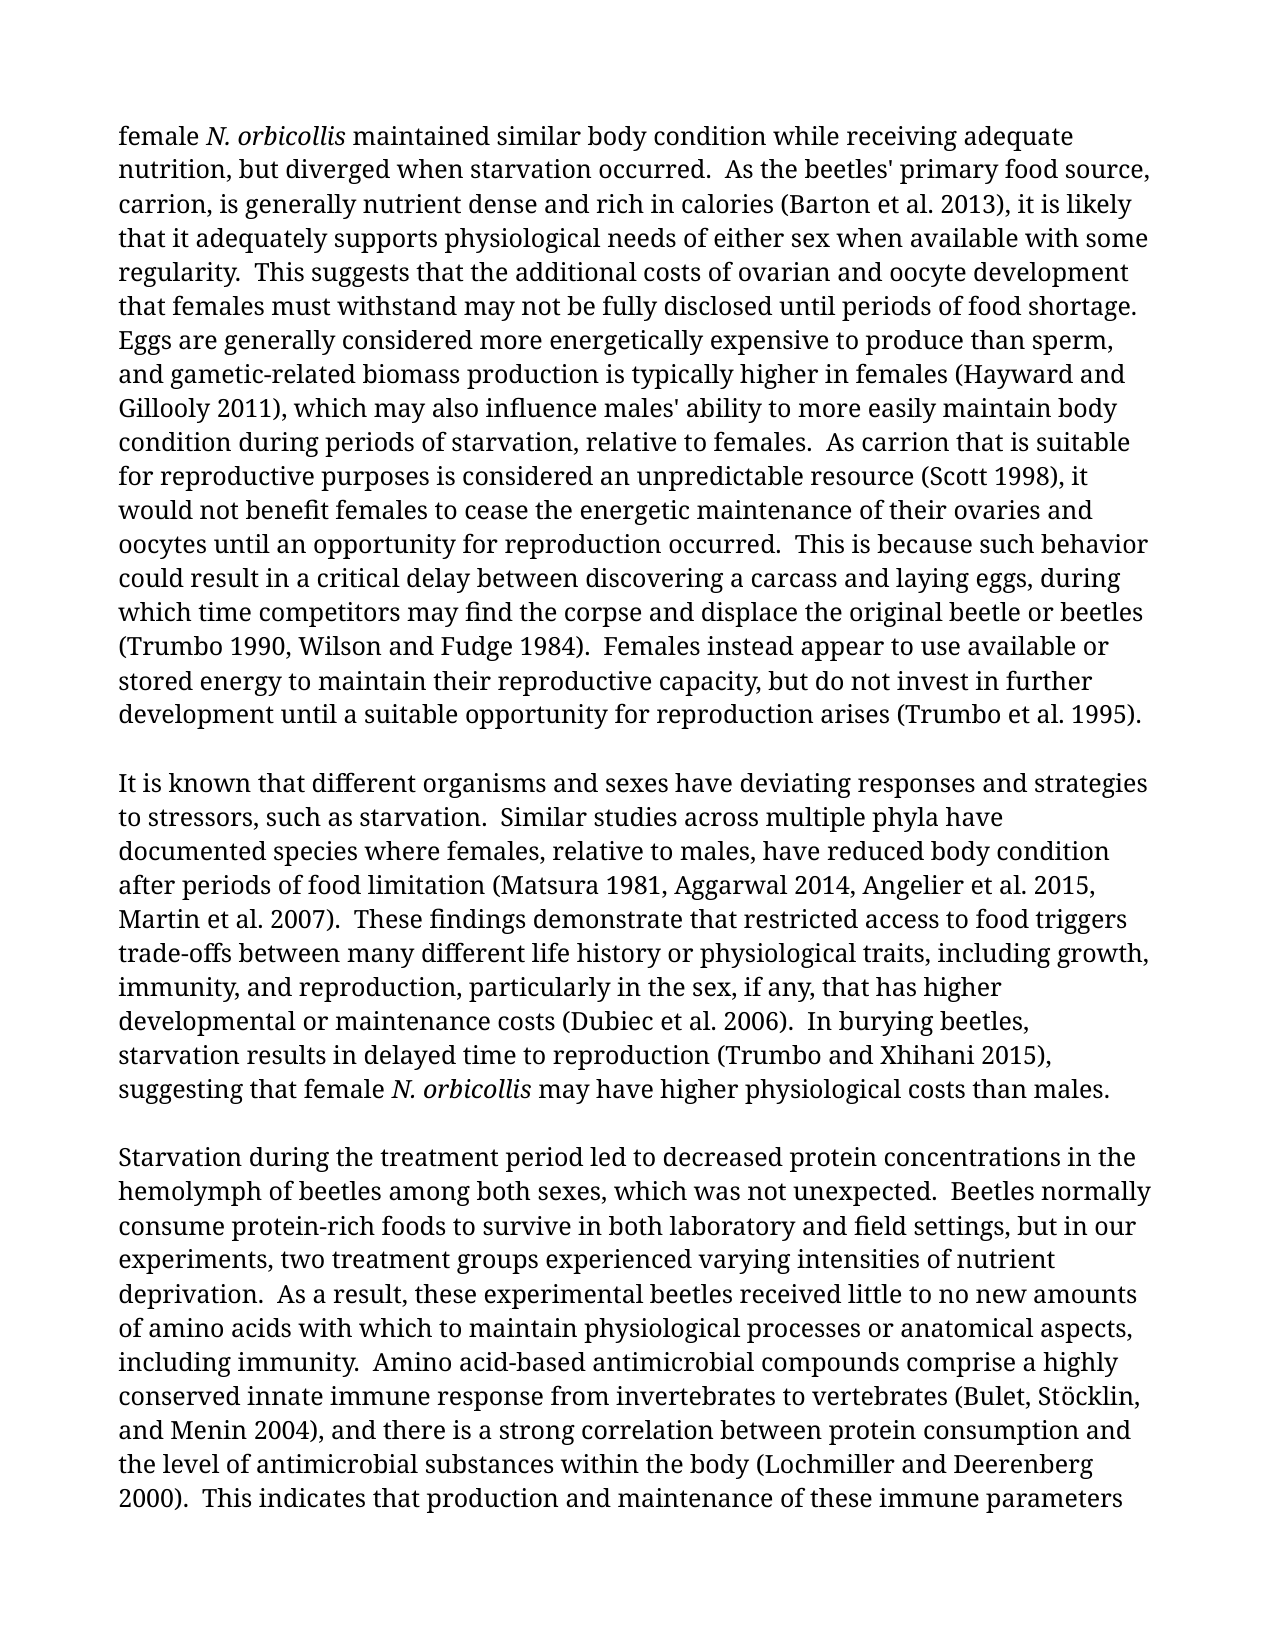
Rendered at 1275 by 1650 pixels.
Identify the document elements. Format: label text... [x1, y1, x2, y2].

text Starvation during the treatment period led to decreased protein concentrations in the hemolymph of beetles among both sexes, which was not unexpected. Beetles normally consume protein-rich foods to survive in both laboratory and field settings, but in our experiments, two treatment groups experienced varying intensities of nutrient deprivation. As a result, these experimental beetles received little to no new amounts of amino acids with which to maintain physiological processes or anatomical aspects, including immunity. Amino acid-based antimicrobial compounds comprise a highly conserved innate immune response from invertebrates to vertebrates (Bulet, Stöcklin, and Menin 2004), and there is a strong correlation between protein consumption and the level of antimicrobial substances within the body (Lochmiller and Deerenberg 2000). This indicates that production and maintenance of these immune parameters [118, 1140, 1157, 1515]
text It is known that different organisms and sexes have deviating responses and strategies to stressors, such as starvation. Similar studies across multiple phyla have documented species where females, relative to males, have reduced body condition after periods of food limitation (Matsura 1981, Aggarwal 2014, Angelier et al. 2015, Martin et al. 2007). These findings demonstrate that restricted access to food triggers trade-offs between many different life history or physiological traits, including growth, immunity, and reproduction, particularly in the sex, if any, that has higher developmental or maintenance costs (Dubiec et al. 2006). In burying beetles, starvation results in delayed time to reproduction (Trumbo and Xhihani 2015), suggesting that female N. orbicollis may have higher physiological costs than males. [118, 765, 1157, 1106]
text female N. orbicollis maintained similar body condition while receiving adequate nutrition, but diverged when starvation occurred. As the beetles' primary food source, carrion, is generally nutrient dense and rich in calories (Barton et al. 2013), it is likely that it adequately supports physiological needs of either sex when available with some regularity. This suggests that the additional costs of ovarian and oocyte development that females must withstand may not be fully disclosed until periods of food shortage. Eggs are generally considered more energetically expensive to produce than sperm, and gametic-related biomass production is typically higher in females (Hayward and Gillooly 2011), which may also influence males' ability to more easily maintain body condition during periods of starvation, relative to females. As carrion that is suitable for reproductive purposes is considered an unpredictable resource (Scott 1998), it would not benefit females to cease the energetic maintenance of their ovaries and oocytes until an opportunity for reproduction occurred. This is because such behavior could result in a critical delay between discovering a carcass and laying eggs, during which time competitors may find the corpse and displace the original beetle or beetles (Trumbo 1990, Wilson and Fudge 1984). Females instead appear to use available or stored energy to maintain their reproductive capacity, but do not invest in further development until a suitable opportunity for reproduction arises (Trumbo et al. 1995). [118, 118, 1157, 731]
